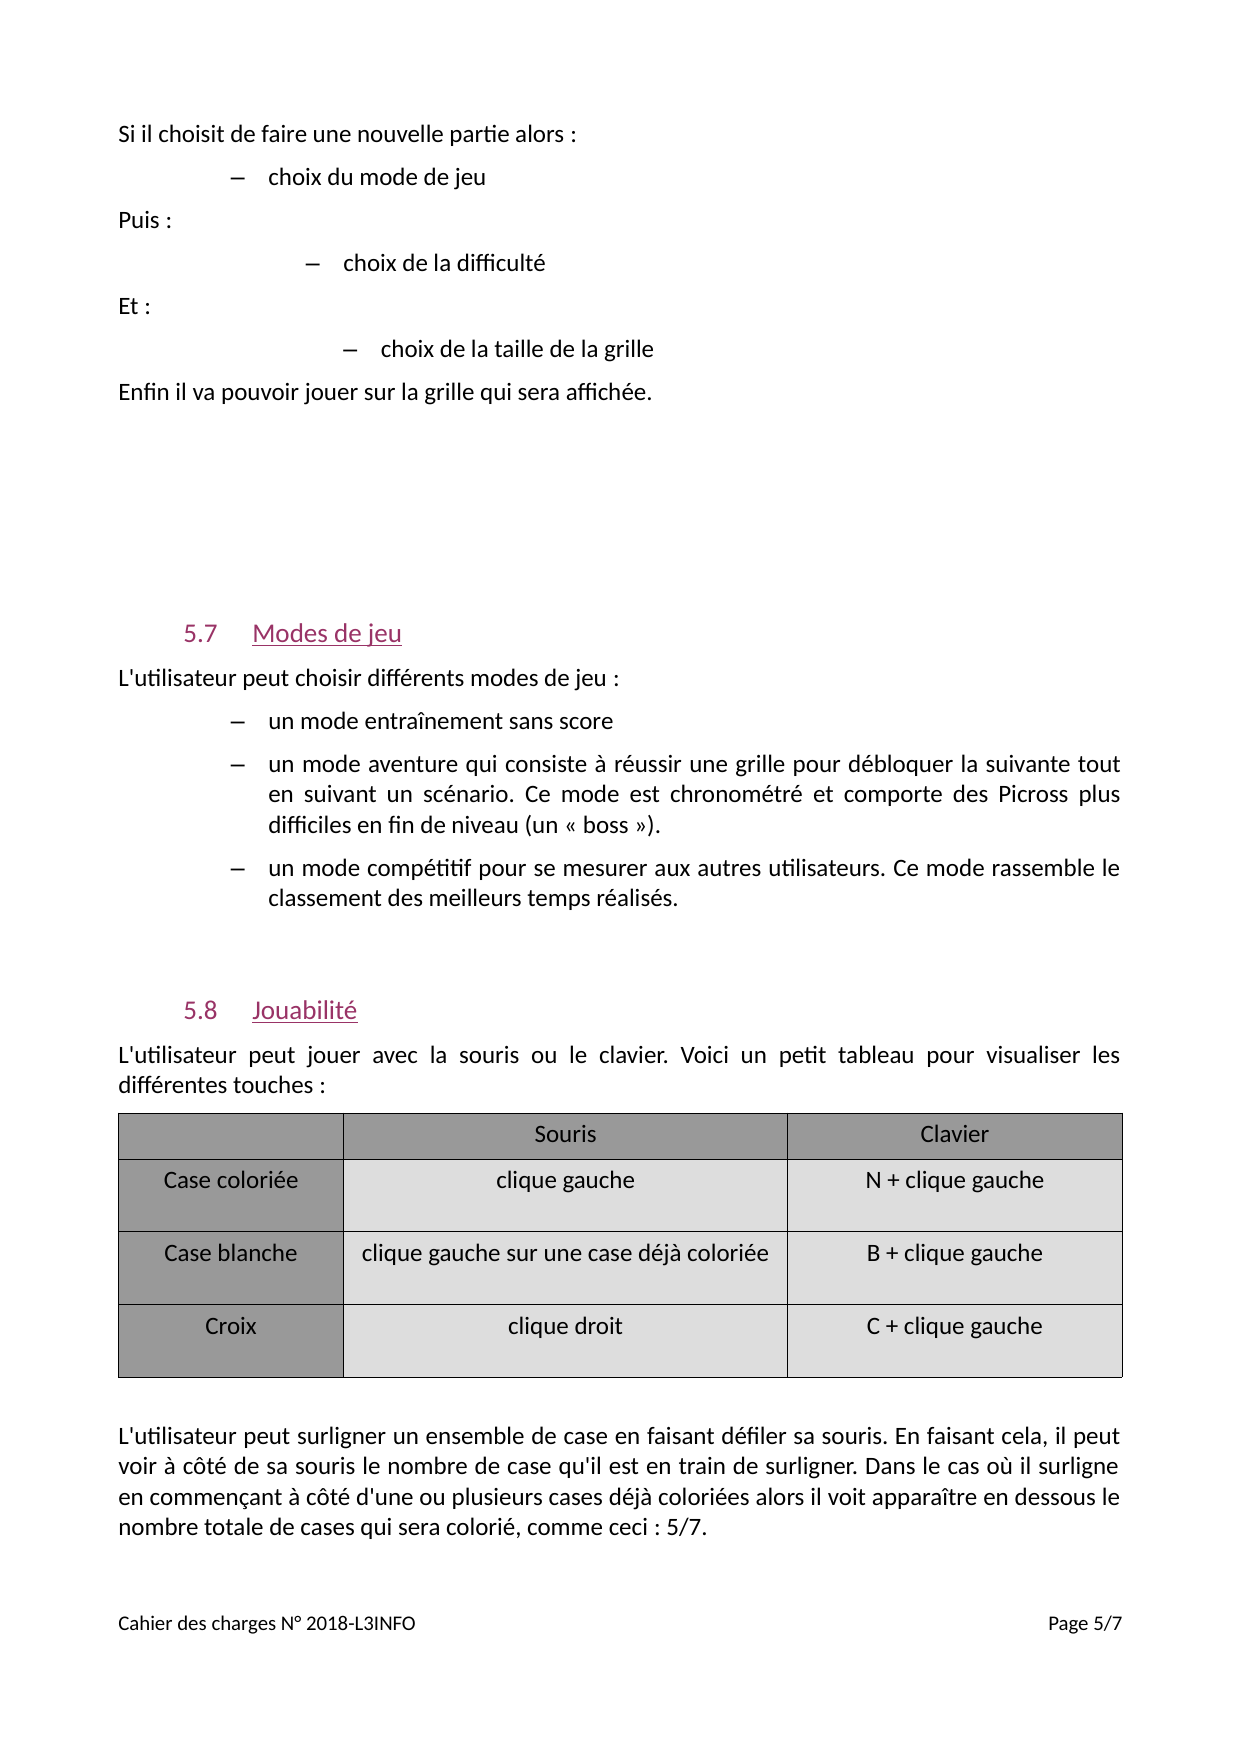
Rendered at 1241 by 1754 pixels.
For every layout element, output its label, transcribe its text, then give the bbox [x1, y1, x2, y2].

table_cell Croix [119, 1305, 343, 1377]
subtitle Jouabilité [178, 993, 1122, 1027]
table_header Souris [344, 1114, 787, 1159]
list choix du mode de jeu [231, 161, 1122, 192]
text L'utilisateur peut choisir différents modes de jeu : [118, 662, 1122, 692]
table_cell B + clique gauche [788, 1232, 1122, 1304]
text Si il choisit de faire une nouvelle partie alors : [118, 118, 1122, 149]
text Et : [118, 290, 1122, 321]
table_cell C + clique gauche [788, 1305, 1122, 1377]
table_cell Case coloriée [119, 1160, 343, 1231]
text Puis : [118, 204, 1122, 235]
table_cell clique gauche [344, 1160, 787, 1231]
text L'utilisateur peut jouer avec la souris ou le clavier. Voici un petit tableau pour visualiser les différentes touches : [118, 1039, 1122, 1100]
list un mode aventure qui consiste à réussir une grille pour débloquer la suivante tout en suivant un scénario. Ce mode est chronométré et comporte des Picross plus difficiles en fin de niveau (un « boss »). [231, 748, 1122, 839]
table_header [119, 1114, 343, 1159]
table_header Clavier [788, 1114, 1122, 1159]
list un mode compétitif pour se mesurer aux autres utilisateurs. Ce mode rassemble le classement des meilleurs temps réalisés. [231, 852, 1122, 913]
table_cell clique droit [344, 1305, 787, 1377]
list un mode entraînement sans score [231, 705, 1122, 735]
list choix de la difficulté [306, 247, 1122, 278]
text L'utilisateur peut surligner un ensemble de case en faisant défiler sa souris. En faisant cela, il peut voir à côté de sa souris le nombre de case qu'il est en train de surligner. Dans le cas où il surligne en commençant à côté d'une ou plusieurs cases déjà coloriées alors il voit apparaître en dessous le nombre totale de cases qui sera colorié, comme ceci : 5/7. [118, 1420, 1122, 1542]
table_cell N + clique gauche [788, 1160, 1122, 1231]
subtitle Modes de jeu [178, 616, 1122, 649]
list choix de la taille de la grille [343, 333, 1122, 364]
text Enfin il va pouvoir jouer sur la grille qui sera affichée. [118, 376, 1122, 407]
table_cell clique gauche sur une case déjà coloriée [344, 1232, 787, 1304]
table_cell Case blanche [119, 1232, 343, 1304]
